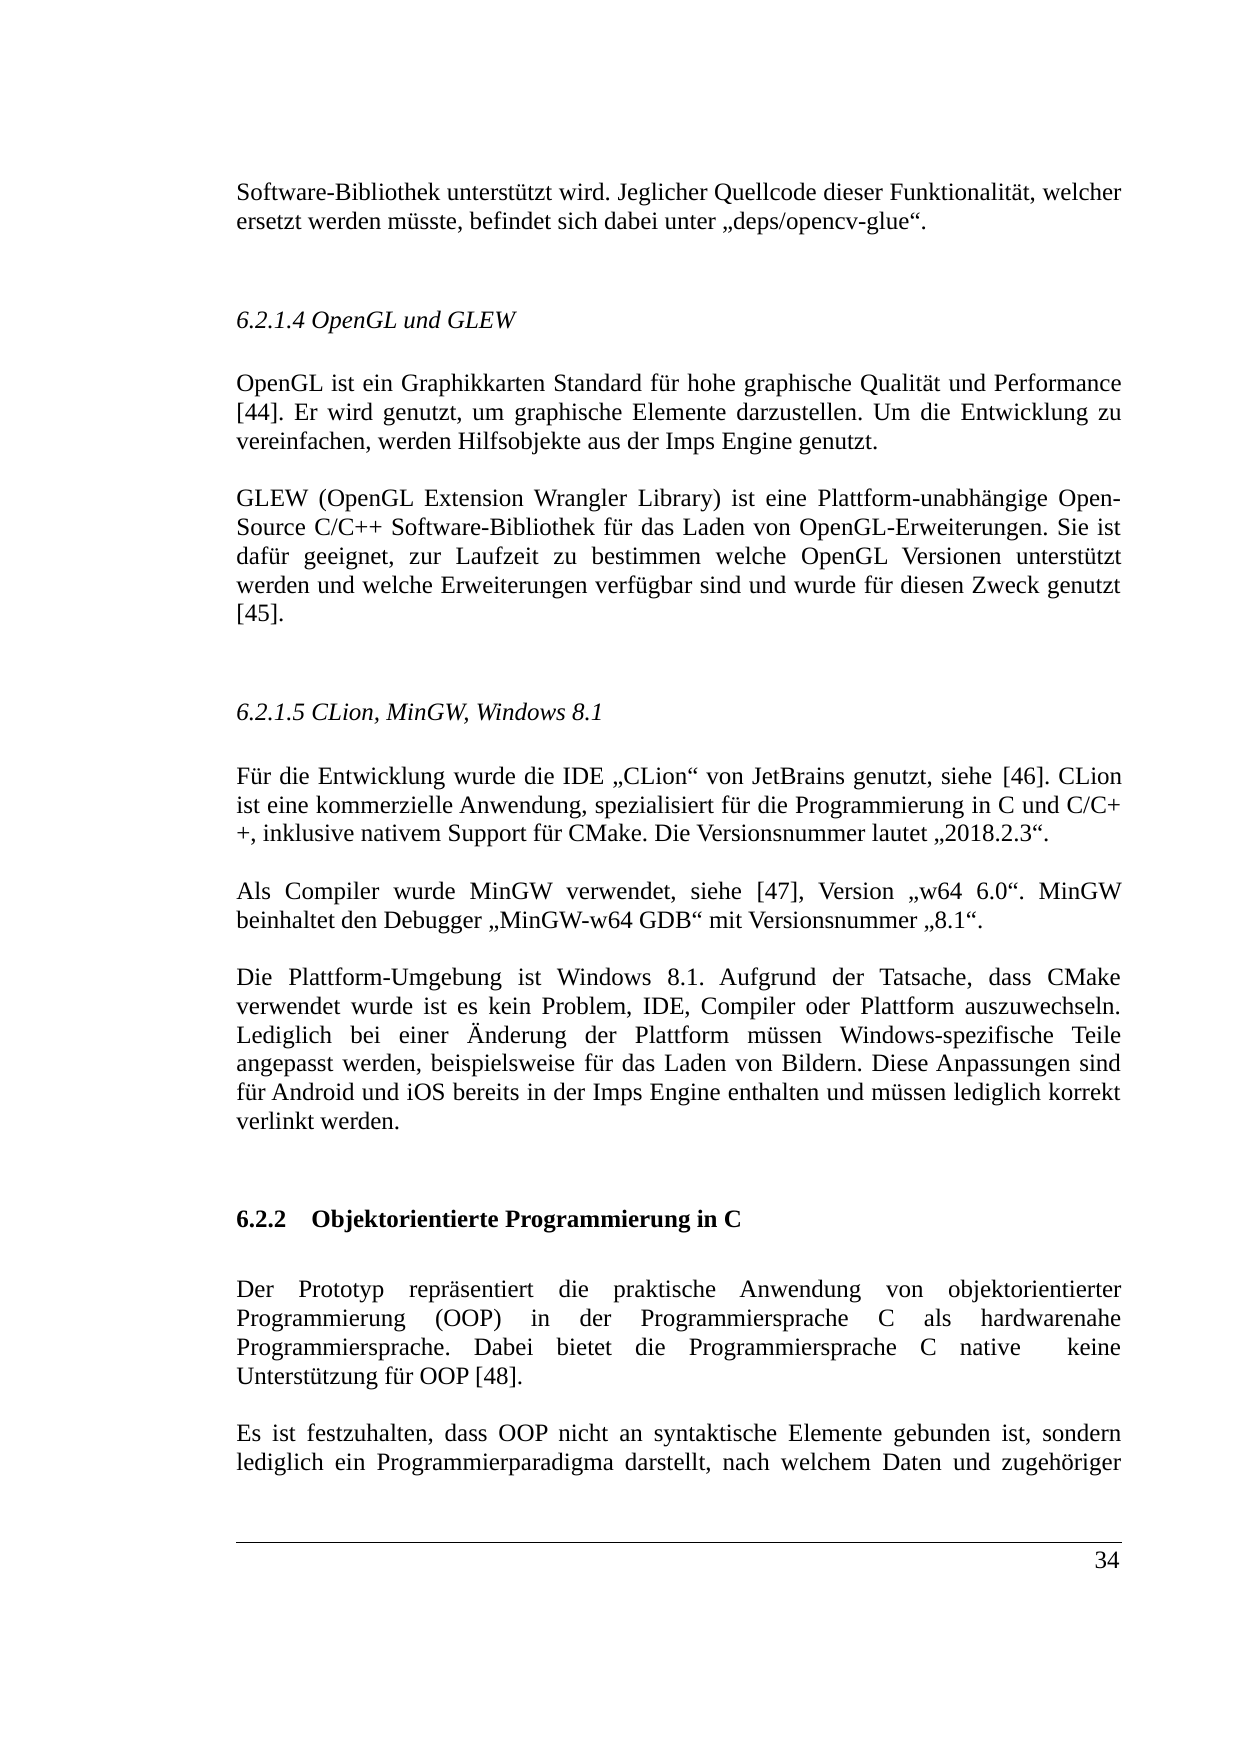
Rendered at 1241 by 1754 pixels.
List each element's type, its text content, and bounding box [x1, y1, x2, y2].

subtitle CLion, MinGW, Windows 8.1 [236, 697, 1122, 726]
text Für die Entwicklung wurde die IDE „CLion“ von JetBrains genutzt, siehe [46]. CLion ist eine kommerzielle Anwendung, spezialisiert für die Programmierung in C und C/C++, inklusive nativem Support für CMake. Die Versionsnummer lautet „2018.2.3“. [236, 761, 1122, 847]
text Der Prototyp repräsentiert die praktische Anwendung von objektorientierter Programmierung (OOP) in der Programmiersprache C als hardwarenahe Programmiersprache. Dabei bietet die Programmiersprache C native keine Unterstützung für OOP [48]. [236, 1274, 1122, 1389]
text Die Plattform-Umgebung ist Windows 8.1. Aufgrund der Tatsache, dass CMake verwendet wurde ist es kein Problem, IDE, Compiler oder Plattform auszuwechseln. Lediglich bei einer Änderung der Plattform müssen Windows-spezifische Teile angepasst werden, beispielsweise für das Laden von Bildern. Diese Anpassungen sind für Android und iOS bereits in der Imps Engine enthalten und müssen lediglich korrekt verlinkt werden. [236, 962, 1122, 1135]
subtitle OpenGL und GLEW [236, 305, 1122, 333]
text GLEW (OpenGL Extension Wrangler Library) ist eine Plattform-unabhängige Open-Source C/C++ Software-Bibliothek für das Laden von OpenGL-Erweiterungen. Sie ist dafür geeignet, zur Laufzeit zu bestimmen welche OpenGL Versionen unterstützt werden und welche Erweiterungen verfügbar sind und wurde für diesen Zweck genutzt [45]. [236, 483, 1122, 627]
text Software-Bibliothek unterstützt wird. Jeglicher Quellcode dieser Funktionalität, welcher ersetzt werden müsste, befindet sich dabei unter „deps/opencv-glue“. [236, 177, 1122, 235]
text Es ist festzuhalten, dass OOP nicht an syntaktische Elemente gebunden ist, sondern lediglich ein Programmierparadigma darstellt, nach welchem Daten und zugehöriger [236, 1418, 1122, 1476]
text OpenGL ist ein Graphikkarten Standard für hohe graphische Qualität und Performance [44]. Er wird genutzt, um graphische Elemente darzustellen. Um die Entwicklung zu vereinfachen, werden Hilfsobjekte aus der Imps Engine genutzt. [236, 368, 1122, 455]
subtitle Objektorientierte Programmierung in C [236, 1204, 1122, 1233]
text Als Compiler wurde MinGW verwendet, siehe [47], Version „w64 6.0“. MinGW beinhaltet den Debugger „MinGW-w64 GDB“ mit Versionsnummer „8.1“. [236, 876, 1122, 933]
